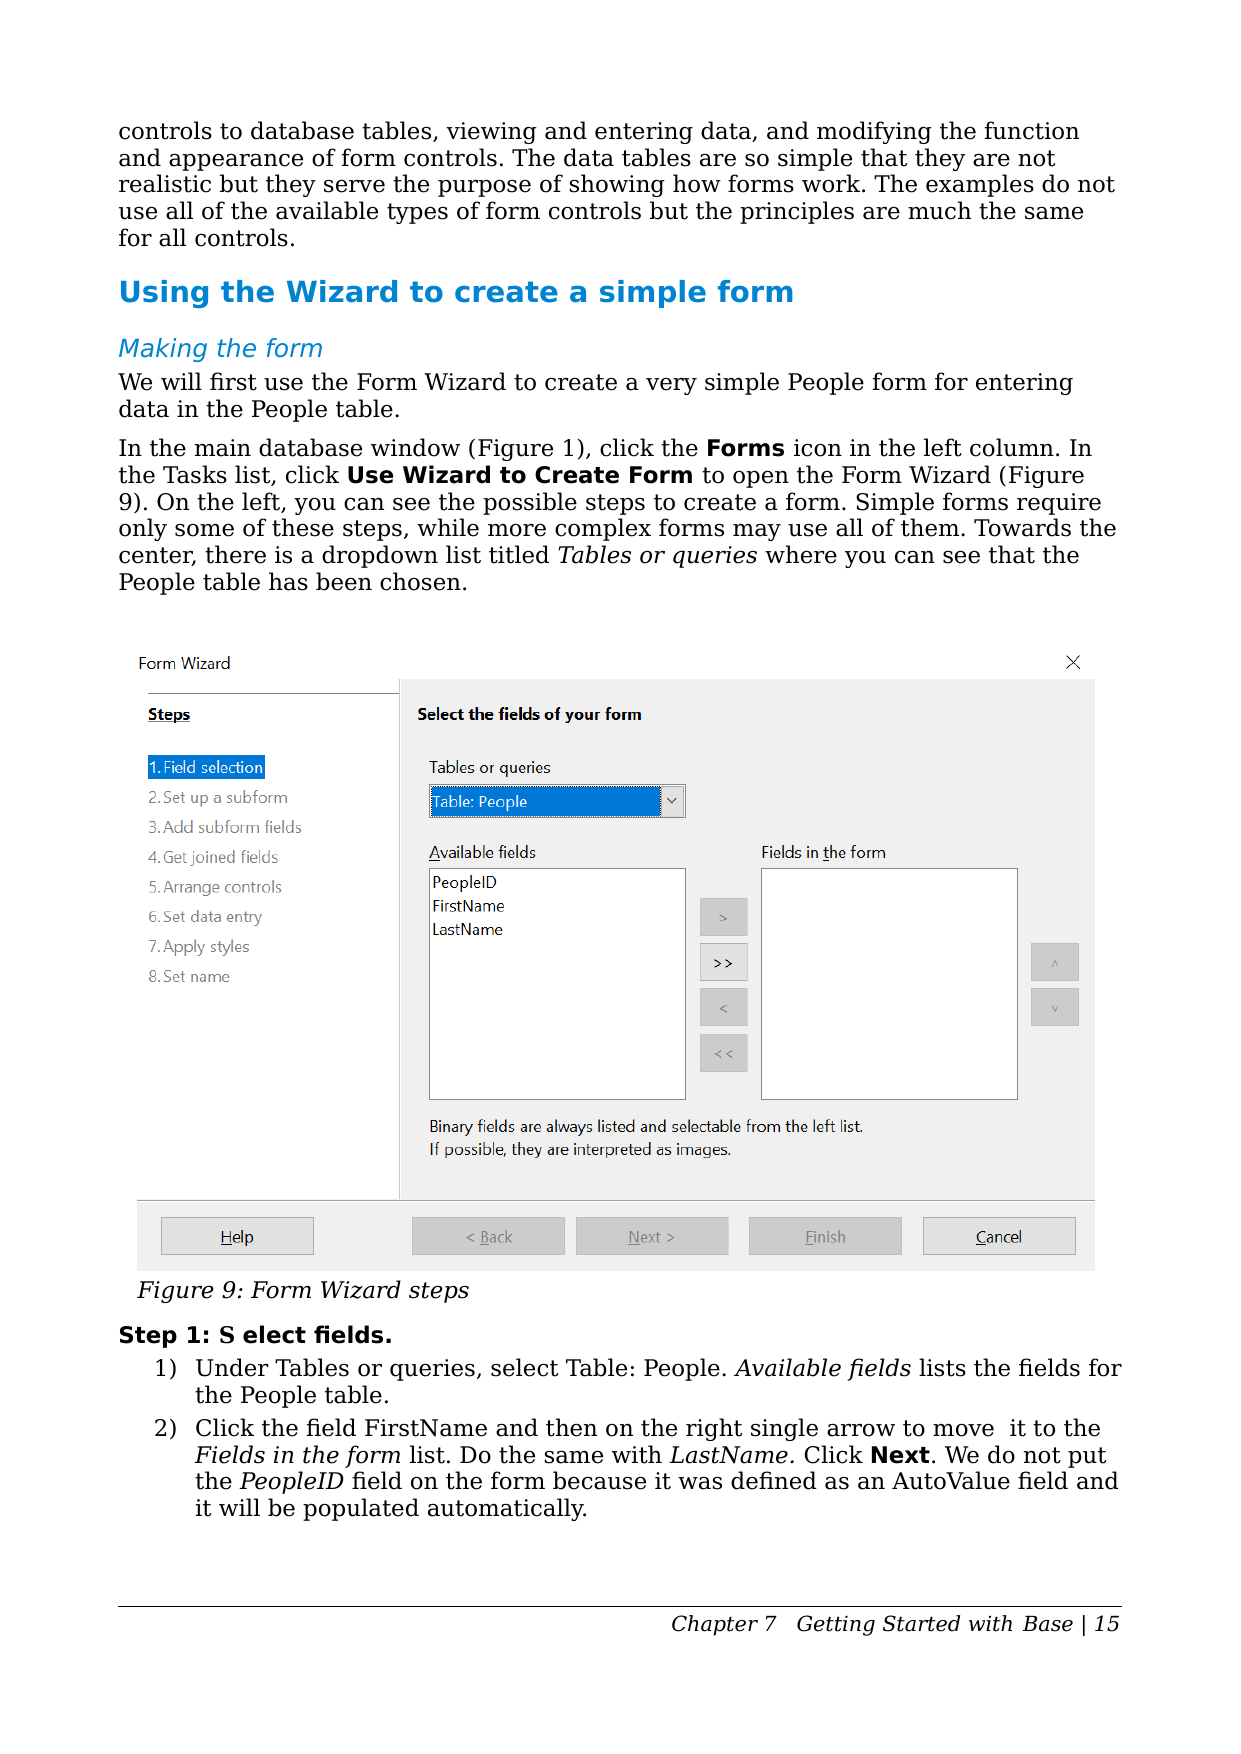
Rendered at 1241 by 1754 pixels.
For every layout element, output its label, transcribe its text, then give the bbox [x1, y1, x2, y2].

subtitle Using the Wizard to create a simple form [118, 276, 1122, 310]
text Figure 9: Form Wizard steps [137, 1277, 1096, 1304]
list Click the field FirstName and then on the right single arrow to move it to the Fields in the form list. Do the same with LastName. Click Next. We do not put the PeopleID field on the form because it was defined as an AutoValue field and it will be populated automatically. [177, 1415, 1122, 1522]
text Step 1: S elect fields. [118, 1322, 1122, 1349]
subtitle Making the form [118, 334, 1122, 363]
text We will first use the Form Wizard to create a very simple People form for entering data in the People table. [118, 369, 1122, 423]
text In the main database window (Figure 1), click the Forms icon in the left column. In the Tasks list, click Use Wizard to Create Form to open the Form Wizard (Figure 9). On the left, you can see the possible steps to create a form. Simple forms require only some of these steps, while more complex forms may use all of them. Towards the center, there is a dropdown list titled Tables or queries where you can see that the People table has been chosen. [118, 435, 1122, 595]
picture [137, 646, 1095, 1271]
text controls to database tables, viewing and entering data, and modifying the function and appearance of form controls. The data tables are so simple that they are not realistic but they serve the purpose of showing how forms work. The examples do not use all of the available types of form controls but the principles are much the same for all controls. [118, 118, 1122, 251]
list Under Tables or queries, select Table: People. Available fields lists the fields for the People table. [177, 1356, 1122, 1409]
